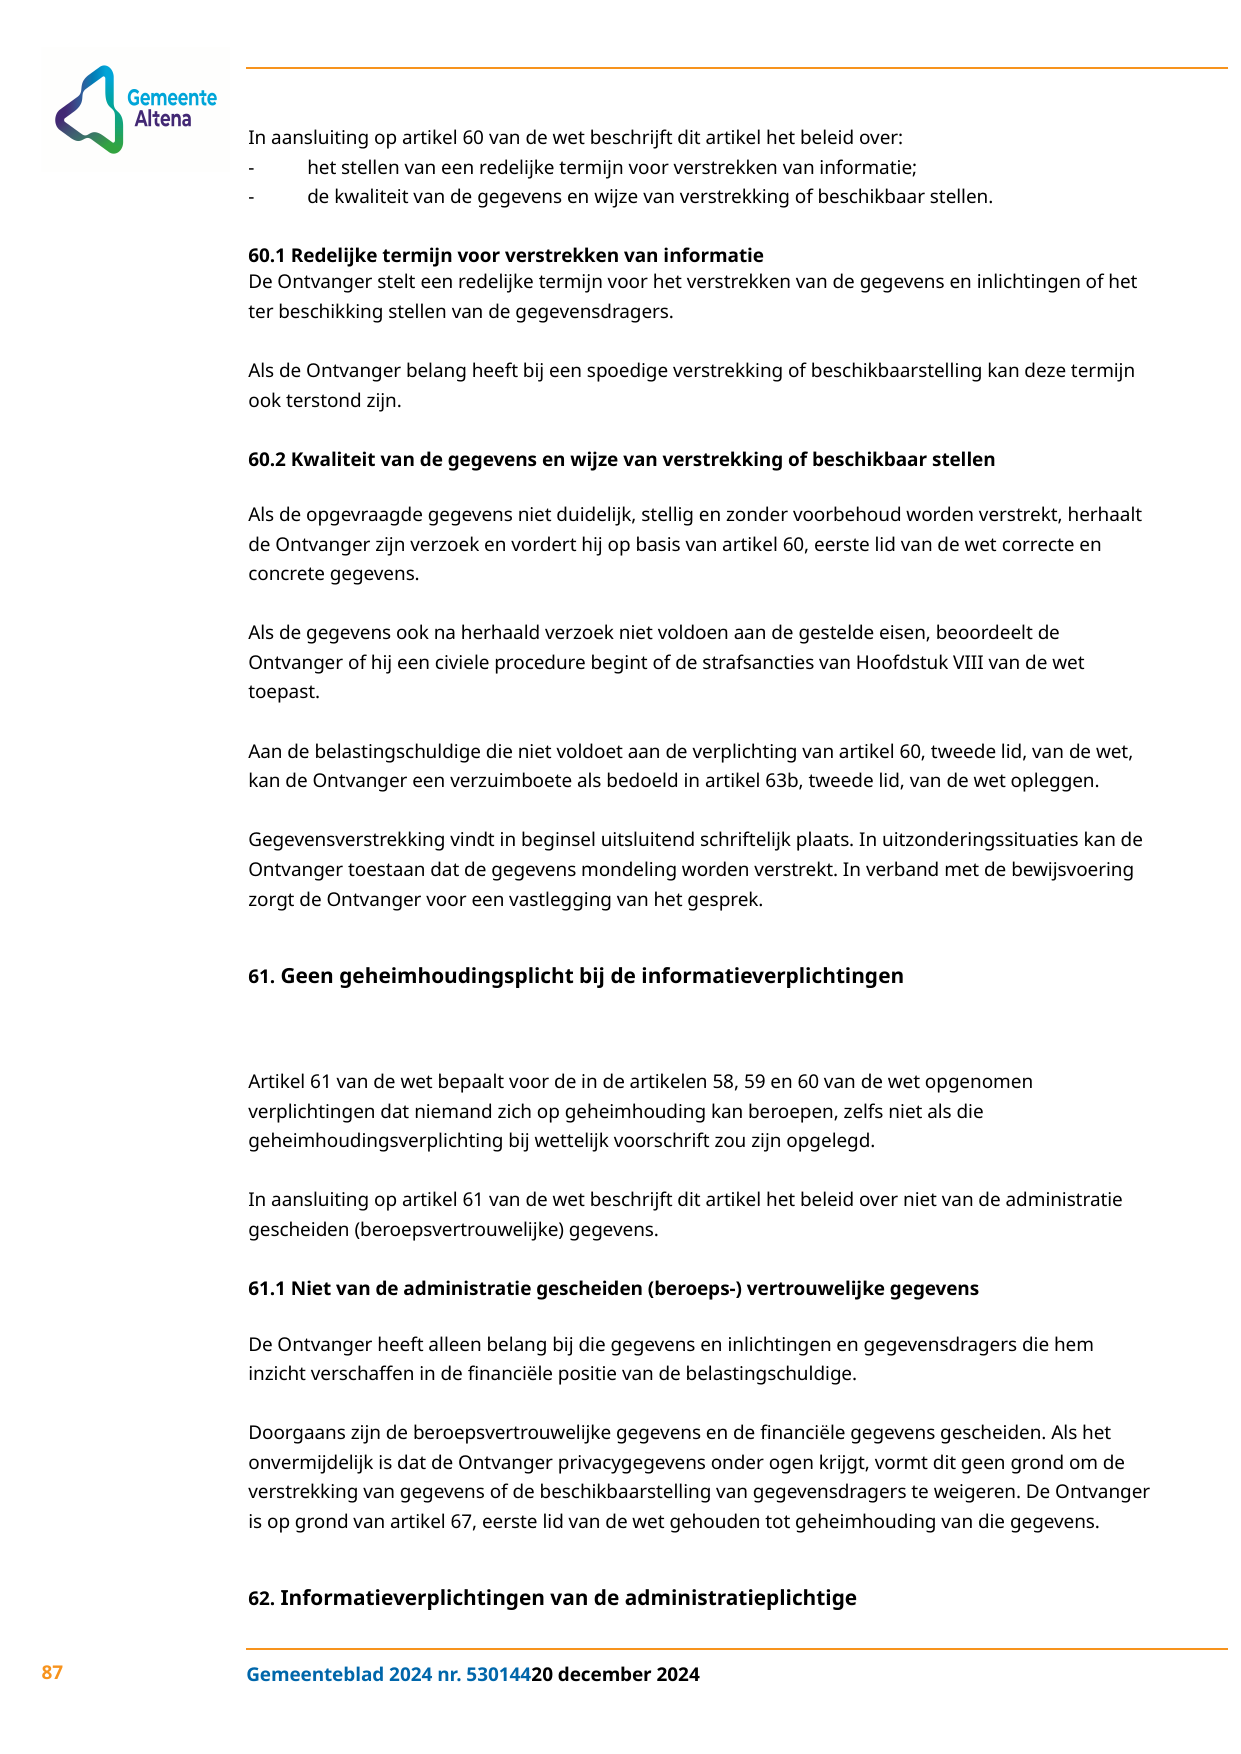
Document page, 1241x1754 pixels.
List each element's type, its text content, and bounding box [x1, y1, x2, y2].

text Als de opgevraagde gegevens niet duidelijk, stellig en zonder voorbehoud worden verstrekt, herhaalt de Ontvanger zijn verzoek en vordert hij op basis van artikel 60, eerste lid van de wet correcte en concrete gegevens. [248, 501, 1152, 586]
picture [41, 47, 231, 172]
text In aansluiting op artikel 60 van de wet beschrijft dit artikel het beleid over: [248, 124, 1152, 150]
text 62. Informatieverplichtingen van de administratieplichtige [248, 1583, 1152, 1612]
text In aansluiting op artikel 61 van de wet beschrijft dit artikel het beleid over niet van de administratie gescheiden (beroepsvertrouwelijke) gegevens. [248, 1187, 1152, 1242]
text De Ontvanger stelt een redelijke termijn voor het verstrekken van de gegevens en inlichtingen of het ter beschikking stellen van de gegevensdragers. [248, 268, 1152, 324]
text Doorgaans zijn de beroepsvertrouwelijke gegevens en de financiële gegevens gescheiden. Als het onvermijdelijk is dat de Ontvanger privacygegevens onder ogen krijgt, vormt dit geen grond om de verstrekking van gegevens of de beschikbaarstelling van gegevensdragers te weigeren. De Ontvanger is op grond van artikel 67, eerste lid van de wet gehouden tot geheimhouding van die gegevens. [248, 1419, 1152, 1534]
text Gegevensverstrekking vindt in beginsel uitsluitend schriftelijk plaats. In uitzonderingssituaties kan de Ontvanger toestaan dat de gegevens mondeling worden verstrekt. In verband met de bewijsvoering zorgt de Ontvanger voor een vastlegging van het gesprek. [248, 827, 1152, 912]
text Aan de belastingschuldige die niet voldoet aan de verplichting van artikel 60, tweede lid, van de wet, kan de Ontvanger een verzuimboete als bedoeld in artikel 63b, tweede lid, van de wet opleggen. [248, 738, 1152, 793]
text 61.1 Niet van de administratie gescheiden (beroeps-) vertrouwelijke gegevens [248, 1275, 1152, 1301]
text De Ontvanger heeft alleen belang bij die gegevens en inlichtingen en gegevensdragers die hem inzicht verschaffen in de financiële positie van de belastingschuldige. [248, 1331, 1152, 1386]
text 61. Geen geheimhoudingsplicht bij de informatieverplichtingen [248, 961, 1152, 989]
list de kwaliteit van de gegevens en wijze van verstrekking of beschikbaar stellen. [248, 183, 1152, 209]
text 60.2 Kwaliteit van de gegevens en wijze van verstrekking of beschikbaar stellen [248, 446, 1152, 472]
list het stellen van een redelijke termijn voor verstrekken van informatie; [248, 154, 1152, 180]
text Als de gegevens ook na herhaald verzoek niet voldoen aan de gestelde eisen, beoordeelt de Ontvanger of hij een civiele procedure begint of de strafsancties van Hoofdstuk VIII van de wet toepast. [248, 619, 1152, 704]
text Als de Ontvanger belang heeft bij een spoedige verstrekking of beschikbaarstelling kan deze termijn ook terstond zijn. [248, 357, 1152, 412]
text 60.1 Redelijke termijn voor verstrekken van informatie [248, 243, 1152, 268]
text Artikel 61 van de wet bepaalt voor de in de artikelen 58, 59 en 60 van de wet opgenomen verplichtingen dat niemand zich op geheimhouding kan beroepen, zelfs niet als die geheimhoudingsverplichting bij wettelijk voorschrift zou zijn opgelegd. [248, 1068, 1152, 1153]
